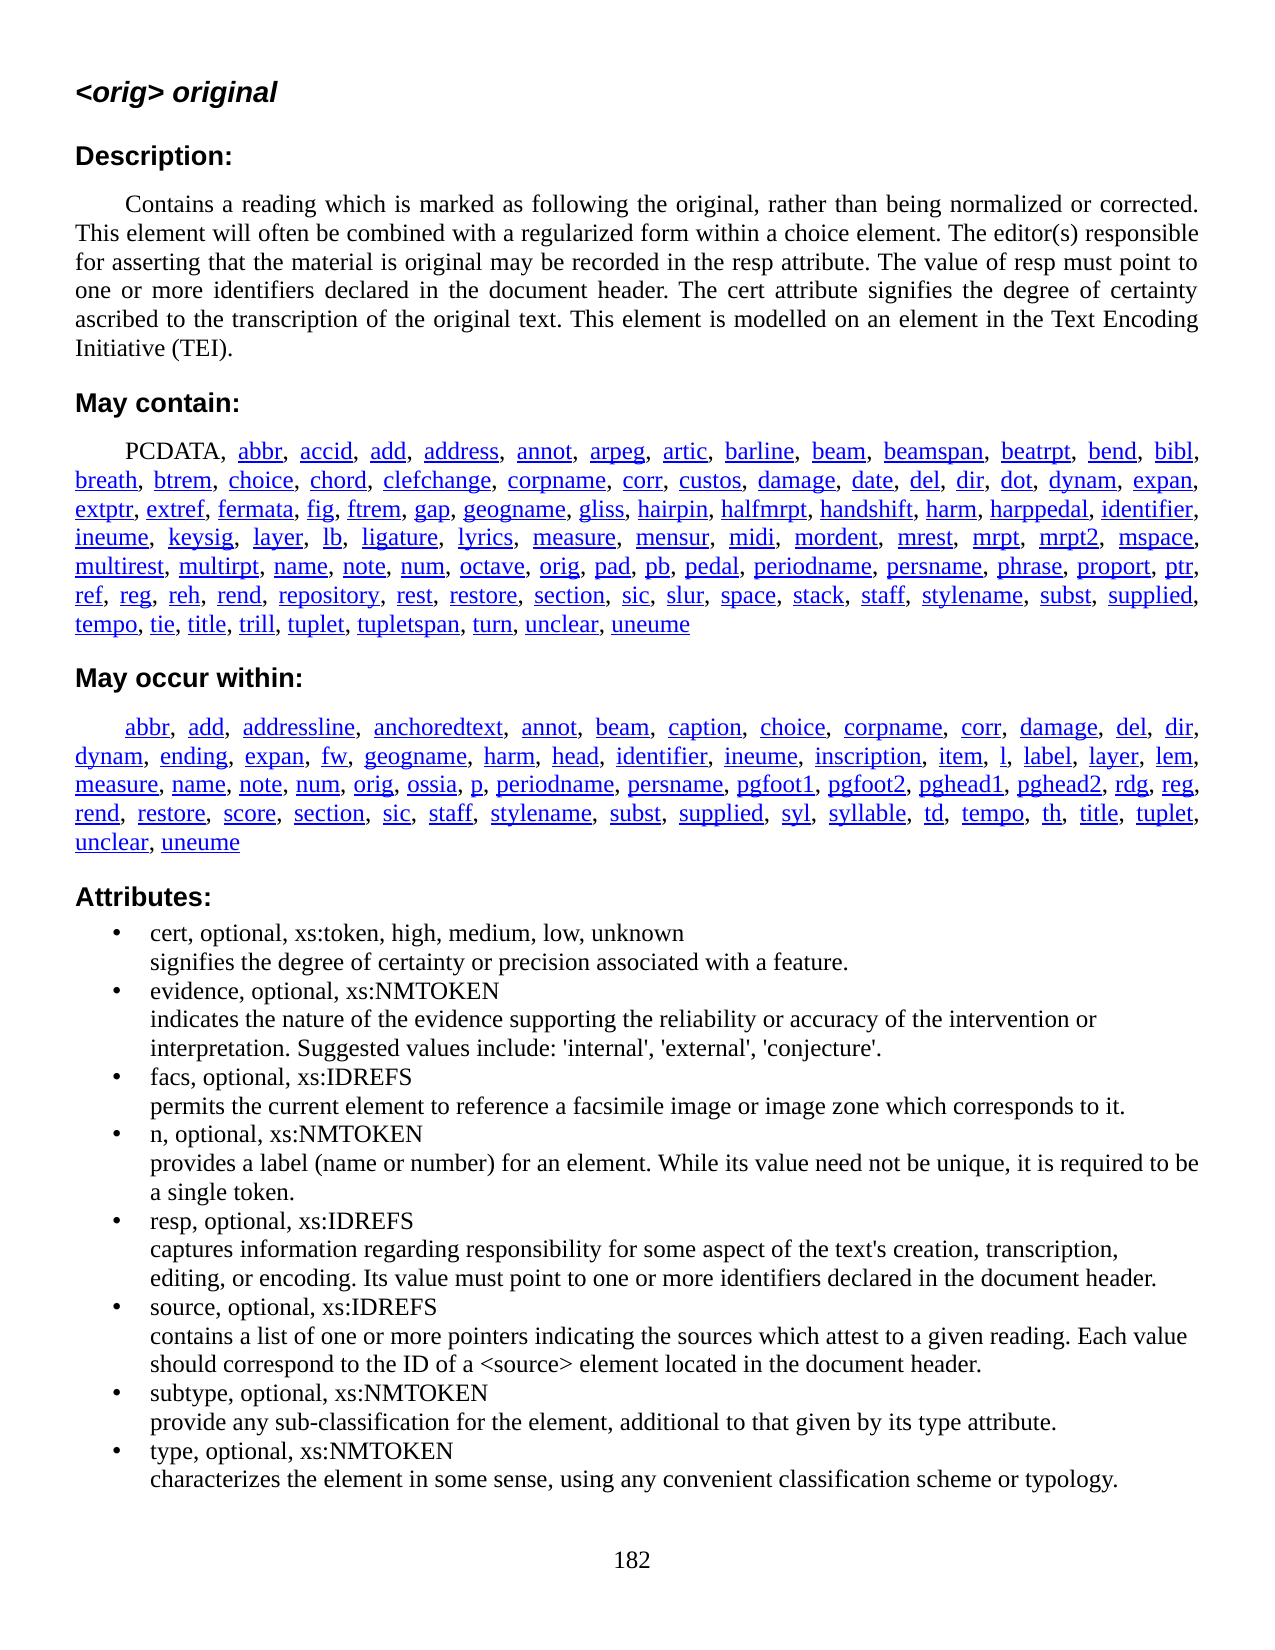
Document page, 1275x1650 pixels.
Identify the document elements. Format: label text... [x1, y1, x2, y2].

subtitle Description: [75, 140, 1200, 171]
list type, optional, xs:NMTOKEN characterizes the element in some sense, using any convenient classification scheme or typology. [112, 1436, 1200, 1493]
list n, optional, xs:NMTOKEN provides a label (name or number) for an element. While its value need not be unique, it is required to be a single token. [112, 1119, 1200, 1206]
subtitle May occur within: [75, 662, 1200, 694]
text Contains a reading which is marked as following the original, rather than being normalized or corrected. This element will often be combined with a regularized form within a choice element. The editor(s) responsible for asserting that the material is original may be recorded in the resp attribute. The value of resp must point to one or more identifiers declared in the document header. The cert attribute signifies the degree of certainty ascribed to the transcription of the original text. This element is modelled on an element in the Text Encoding Initiative (TEI). [75, 189, 1200, 362]
subtitle Attributes: [75, 881, 1200, 912]
list facs, optional, xs:IDREFS permits the current element to reference a facsimile image or image zone which corresponds to it. [112, 1062, 1200, 1119]
subtitle <orig> original [75, 75, 1200, 108]
list subtype, optional, xs:NMTOKEN provide any sub-classification for the element, additional to that given by its type attribute. [112, 1378, 1200, 1436]
list resp, optional, xs:IDREFS captures information regarding responsibility for some aspect of the text's creation, transcription, editing, or encoding. Its value must point to one or more identifiers declared in the document header. [112, 1206, 1200, 1292]
subtitle May contain: [75, 387, 1200, 418]
text abbr, add, addressline, anchoredtext, annot, beam, caption, choice, corpname, corr, damage, del, dir, dynam, ending, expan, fw, geogname, harm, head, identifier, ineume, inscription, item, l, label, layer, lem, measure, name, note, num, orig, ossia, p, periodname, persname, pgfoot1, pgfoot2, pghead1, pghead2, rdg, reg, rend, restore, score, section, sic, staff, stylename, subst, supplied, syl, syllable, td, tempo, th, title, tuplet, unclear, uneume [75, 712, 1200, 856]
list source, optional, xs:IDREFS contains a list of one or more pointers indicating the sources which attest to a given reading. Each value should correspond to the ID of a <source> element located in the document header. [112, 1292, 1200, 1378]
list evidence, optional, xs:NMTOKEN indicates the nature of the evidence supporting the reliability or accuracy of the intervention or interpretation. Suggested values include: 'internal', 'external', 'conjecture'. [112, 976, 1200, 1062]
list cert, optional, xs:token, high, medium, low, unknown signifies the degree of certainty or precision associated with a feature. [112, 918, 1200, 976]
text PCDATA, abbr, accid, add, address, annot, arpeg, artic, barline, beam, beamspan, beatrpt, bend, bibl, breath, btrem, choice, chord, clefchange, corpname, corr, custos, damage, date, del, dir, dot, dynam, expan, extptr, extref, fermata, fig, ftrem, gap, geogname, gliss, hairpin, halfmrpt, handshift, harm, harppedal, identifier, ineume, keysig, layer, lb, ligature, lyrics, measure, mensur, midi, mordent, mrest, mrpt, mrpt2, mspace, multirest, multirpt, name, note, num, octave, orig, pad, pb, pedal, periodname, persname, phrase, proport, ptr, ref, reg, reh, rend, repository, rest, restore, section, sic, slur, space, stack, staff, stylename, subst, supplied, tempo, tie, title, trill, tuplet, tupletspan, turn, unclear, uneume [75, 436, 1200, 637]
